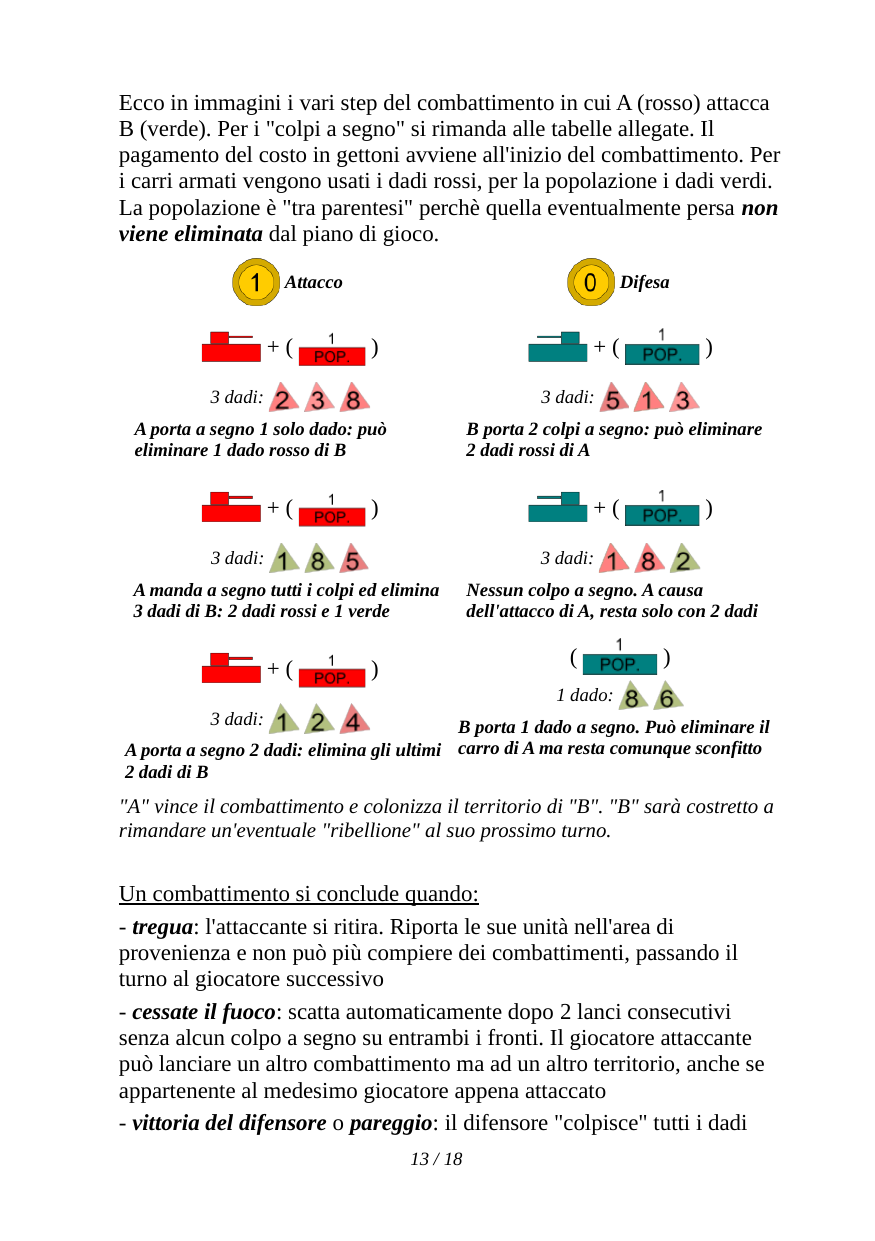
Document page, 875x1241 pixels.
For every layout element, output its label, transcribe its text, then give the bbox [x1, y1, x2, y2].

text "A" vince il combattimento e colonizza il territorio di "B". "B" sarà costretto a rimandare un'eventuale "ribellione" al suo prossimo turno. [119, 794, 786, 842]
picture [669, 382, 700, 412]
picture [582, 638, 658, 675]
picture [298, 488, 366, 527]
picture [339, 703, 371, 734]
picture [298, 649, 366, 688]
picture [567, 258, 615, 306]
table_cell + ( ) 3 dadi: A manda a segno tutti i colpi ed elimina 3 dadi di B: 2 dadi rossi e 1 verde [119, 472, 452, 633]
picture [528, 478, 588, 537]
table_header Difesa [452, 253, 781, 311]
picture [339, 543, 369, 573]
table_cell + ( ) 3 dadi: B porta 2 colpi a segno: può eliminare 2 dadi rossi di A [452, 311, 781, 472]
picture [528, 317, 588, 377]
picture [201, 638, 261, 698]
text - cessate il fuoco: scatta automaticamente dopo 2 lanci consecutivi senza alcun colpo a segno su entrambi i fronti. Il giocatore attaccante può lanciare un altro combattimento ma ad un altro territorio, anche se appartenente al medesimo giocatore appena attaccato [119, 998, 786, 1103]
picture [625, 490, 700, 526]
picture [201, 478, 261, 537]
picture [269, 543, 300, 573]
table_cell + ( ) 3 dadi: A porta a segno 2 dadi: elimina gli ultimi 2 dadi di B [119, 633, 452, 794]
text Un combattimento si conclude quando: [119, 881, 786, 907]
picture [653, 680, 684, 710]
picture [232, 258, 280, 306]
table_header Attacco [119, 253, 452, 311]
picture [633, 382, 665, 412]
picture [599, 382, 629, 412]
text Ecco in immagini i vari step del combattimento in cui A (rosso) attacca B (verde). Per i "colpi a segno" si rimanda alle tabelle allegate. Il pagamento del costo in gettoni avviene all'inizio del combattimento. Per i carri armati vengono usati i dadi rossi, per la popolazione i dadi verdi. La popolazione è "tra parentesi" perchè quella eventualmente persa non viene eliminata dal piano di gioco. [119, 88, 786, 247]
picture [598, 543, 630, 573]
table_cell ( ) 1 dado: B porta 1 dado a segno. Può eliminare il carro di A ma resta comunque sconfitto [452, 633, 781, 794]
picture [201, 317, 261, 377]
picture [625, 328, 700, 365]
table_cell + ( ) 3 dadi: Nessun colpo a segno. A causa dell'attacco di A, resta solo con 2 dadi [452, 472, 781, 633]
picture [304, 703, 335, 734]
picture [339, 382, 371, 412]
picture [618, 680, 649, 710]
text - tregua: l'attaccante si ritira. Riporta le sue unità nell'area di provenienza e non può più compiere dei combattimenti, passando il turno al giocatore successivo [119, 913, 786, 992]
table_cell + ( ) 3 dadi: A porta a segno 1 solo dado: può eliminare 1 dado rosso di B [119, 311, 452, 472]
picture [298, 327, 366, 366]
picture [669, 543, 701, 573]
picture [304, 382, 335, 412]
picture [268, 703, 300, 734]
picture [268, 382, 300, 412]
picture [304, 543, 335, 573]
picture [634, 543, 665, 573]
text - vittoria del difensore o pareggio: il difensore "colpisce" tutti i dadi [119, 1109, 786, 1136]
